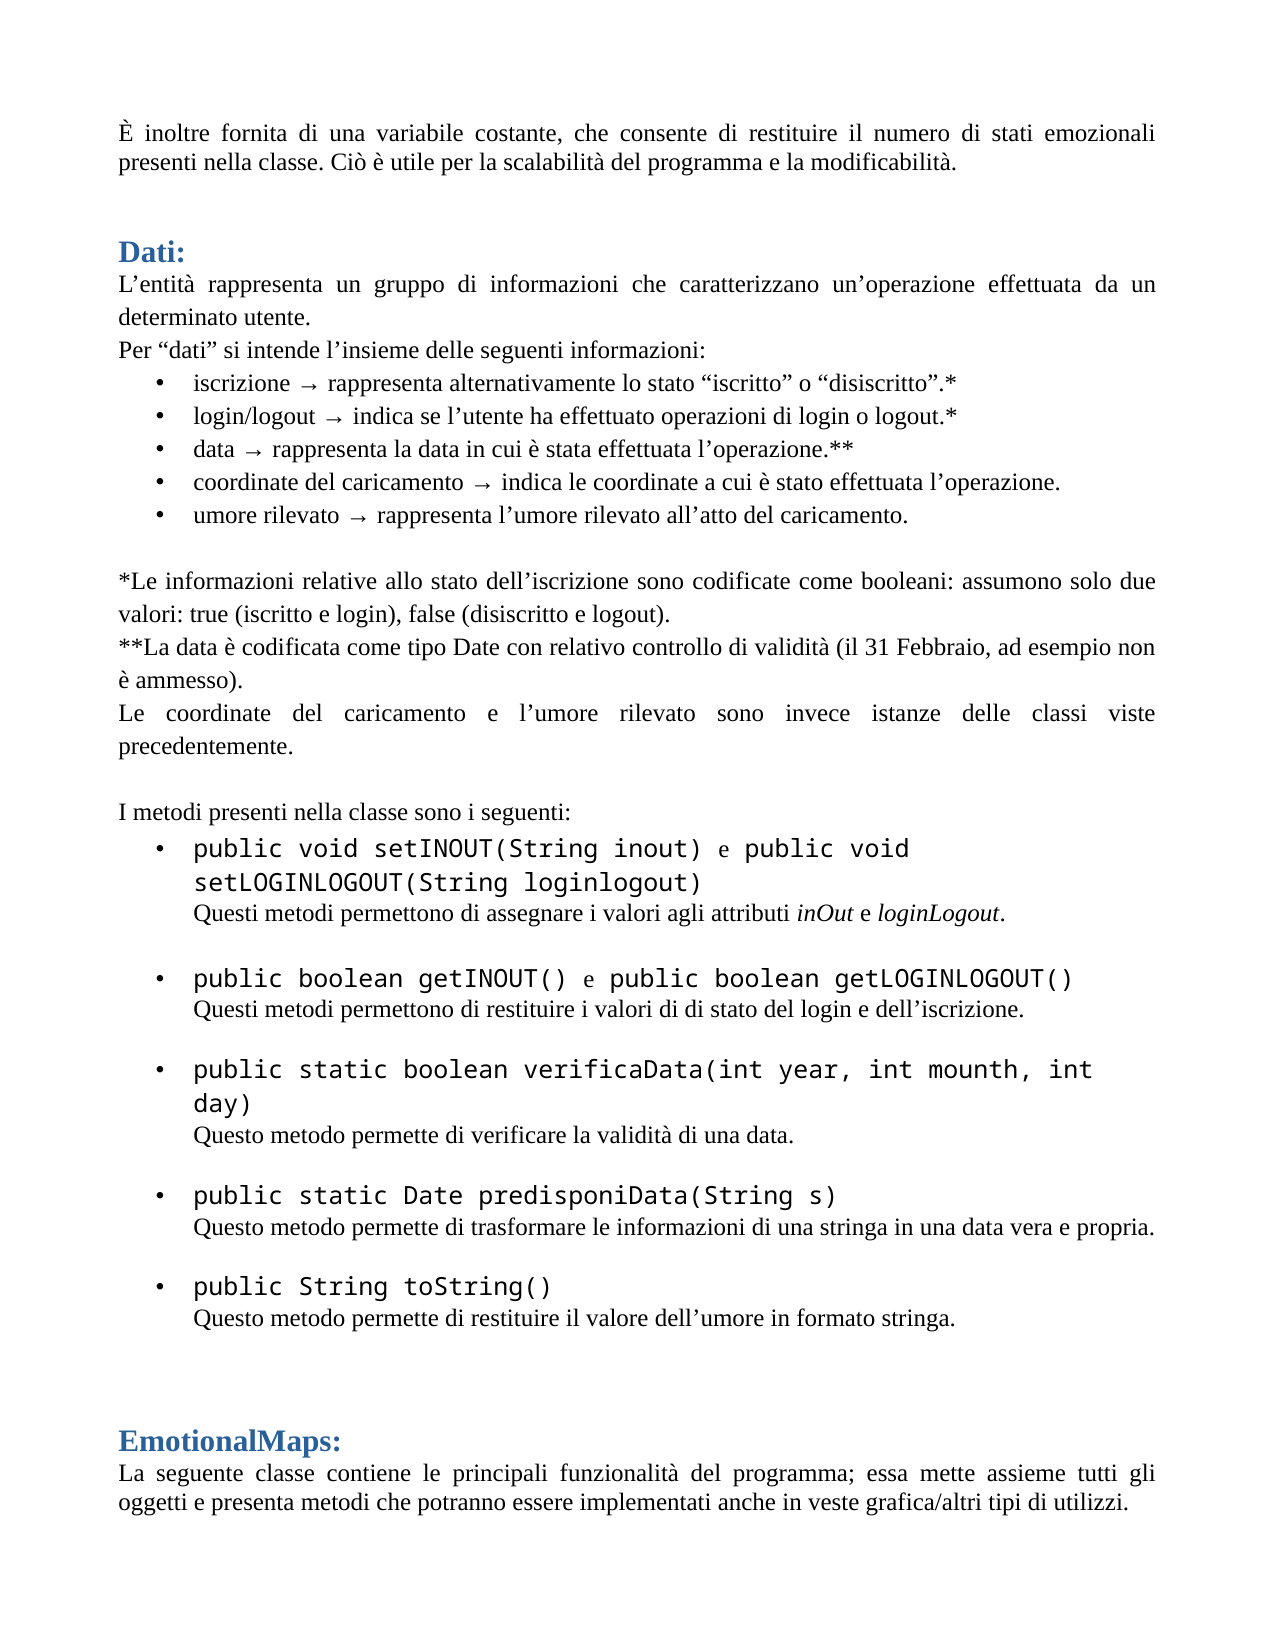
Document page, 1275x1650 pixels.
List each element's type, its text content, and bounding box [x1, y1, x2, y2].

list Questo metodo permette di restituire il valore dell’umore in formato stringa. [156, 1303, 1157, 1332]
list Questo metodo permette di verificare la validità di una data. [156, 1120, 1157, 1149]
list public void setINOUT(String inout) e public void setLOGINLOGOUT(String loginlogout) [156, 830, 1157, 898]
text Le coordinate del caricamento e l’umore rilevato sono invece istanze delle classi viste precedentemente. [118, 698, 1157, 760]
list data → rappresenta la data in cui è stata effettuata l’operazione.** [156, 434, 1157, 463]
list public static Date predisponiData(String s) [156, 1177, 1157, 1212]
text La seguente classe contiene le principali funzionalità del programma; essa mette assieme tutti gli oggetti e presenta metodi che potranno essere implementati anche in veste grafica/altri tipi di utilizzi. [118, 1458, 1157, 1516]
list Questi metodi permettono di restituire i valori di di stato del login e dell’iscrizione. [156, 994, 1157, 1023]
list coordinate del caricamento → indica le coordinate a cui è stato effettuata l’operazione. [156, 467, 1157, 496]
text Per “dati” si intende l’insieme delle seguenti informazioni: [118, 335, 1157, 364]
text *Le informazioni relative allo stato dell’iscrizione sono codificate come booleani: assumono solo due valori: true (iscritto e login), false (disiscritto e logout). [118, 566, 1157, 628]
text EmotionalMaps: [118, 1422, 1157, 1458]
list login/logout → indica se l’utente ha effettuato operazioni di login o logout.* [156, 401, 1157, 430]
text I metodi presenti nella classe sono i seguenti: [118, 797, 1157, 826]
list public String toString() [156, 1269, 1157, 1303]
list public boolean getINOUT() e public boolean getLOGINLOGOUT() [156, 960, 1157, 994]
list umore rilevato → rappresenta l’umore rilevato all’atto del caricamento. [156, 500, 1157, 529]
text È inoltre fornita di una variabile costante, che consente di restituire il numero di stati emozionali presenti nella classe. Ciò è utile per la scalabilità del programma e la modificabilità. [118, 118, 1157, 176]
list Questo metodo permette di trasformare le informazioni di una stringa in una data vera e propria. [156, 1212, 1157, 1240]
text L’entità rappresenta un gruppo di informazioni che caratterizzano un’operazione effettuata da un determinato utente. [118, 269, 1157, 331]
list Questi metodi permettono di assegnare i valori agli attributi inOut e loginLogout. [156, 898, 1157, 927]
list public static boolean verificaData(int year, int mounth, int day) [156, 1052, 1157, 1120]
text Dati: [118, 233, 1157, 269]
list iscrizione → rappresenta alternativamente lo stato “iscritto” o “disiscritto”.* [156, 368, 1157, 397]
text **La data è codificata come tipo Date con relativo controllo di validità (il 31 Febbraio, ad esempio non è ammesso). [118, 632, 1157, 694]
